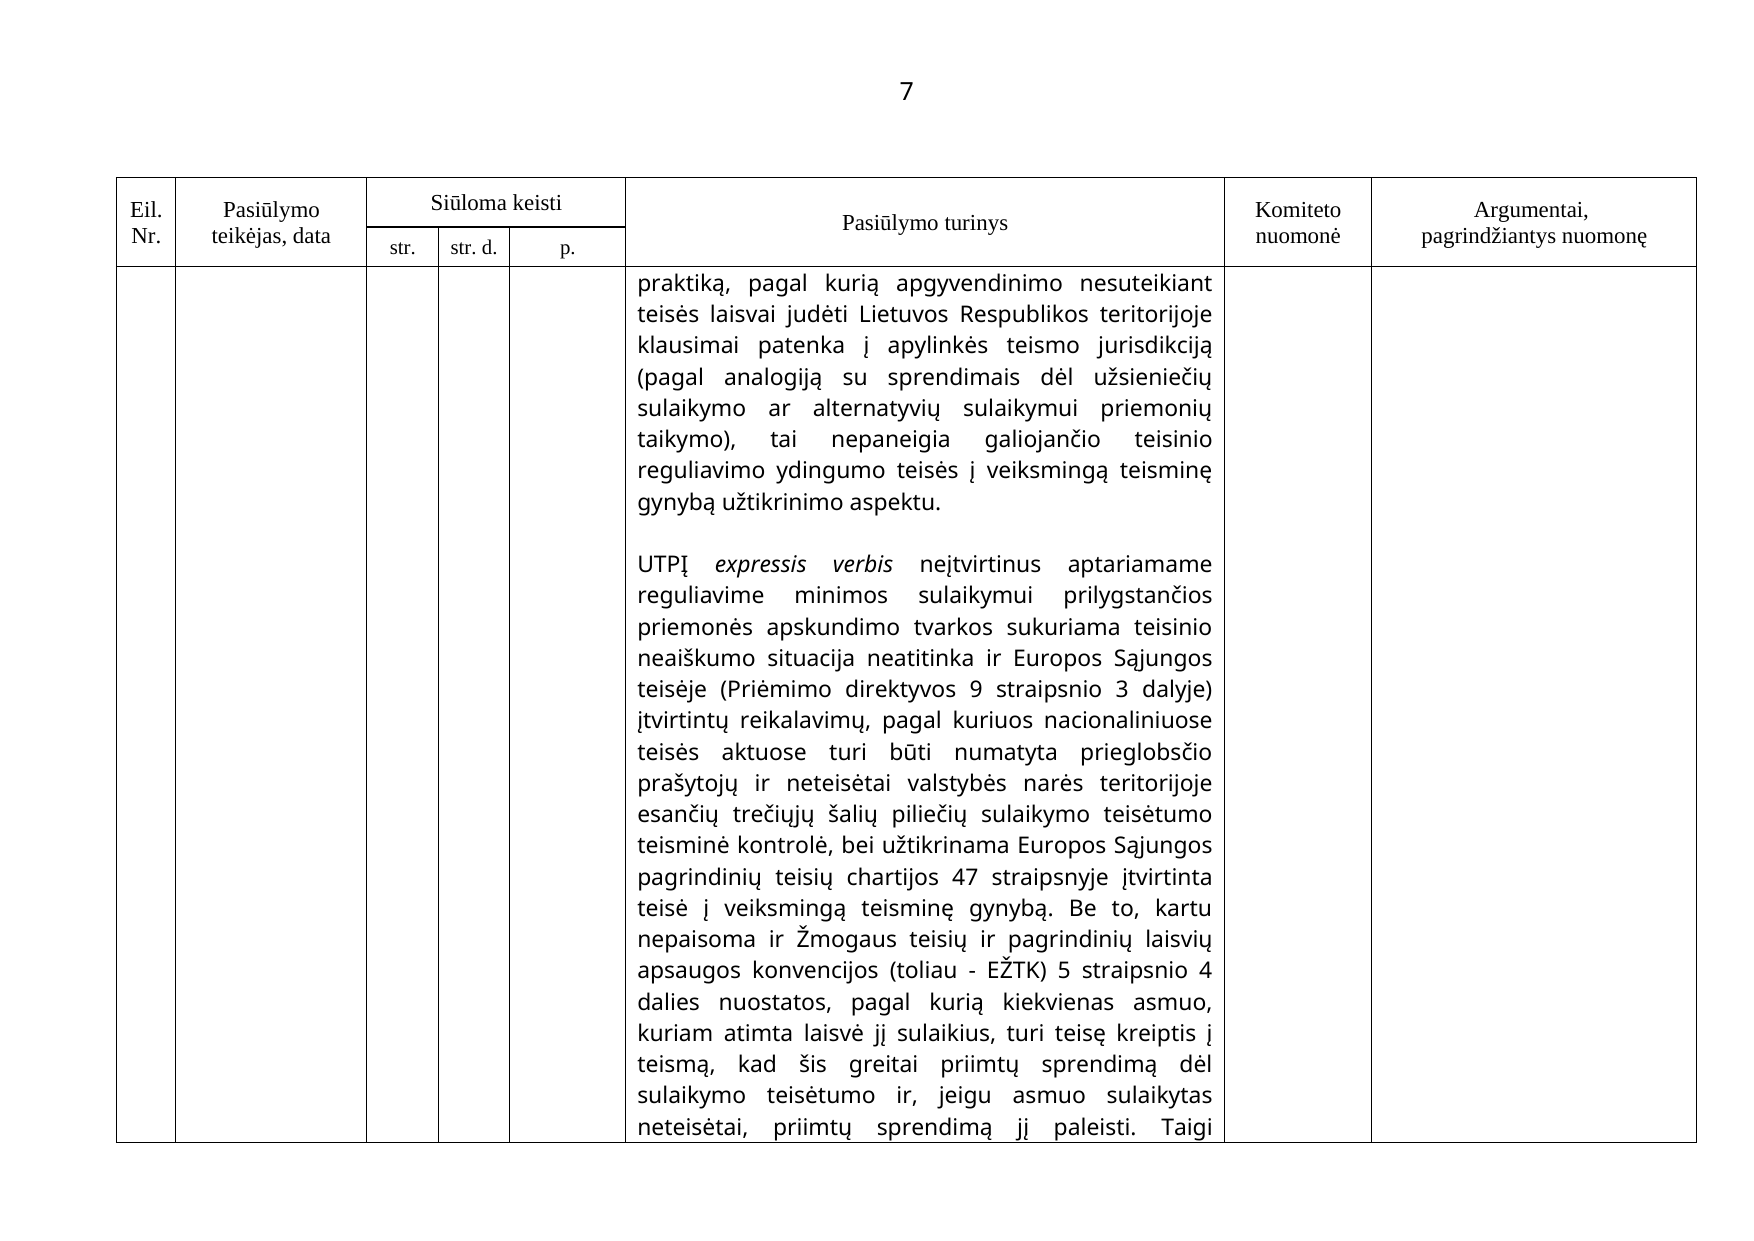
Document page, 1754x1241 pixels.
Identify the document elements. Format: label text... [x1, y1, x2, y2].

table_cell [510, 267, 625, 1142]
table_cell [439, 267, 509, 1142]
table_header Pasiūlymo turinys [626, 178, 1224, 266]
table_cell str. [367, 228, 438, 266]
table_header Pasiūlymo teikėjas, data [176, 178, 366, 266]
table_header Argumentai, pagrindžiantys nuomonę [1372, 178, 1696, 266]
table_cell str. d. [439, 228, 509, 266]
table_header Siūloma keisti [367, 178, 625, 226]
table_cell p. [510, 228, 625, 266]
table_cell [117, 267, 175, 1142]
table_header Komiteto nuomonė [1225, 178, 1371, 266]
table_cell praktiką, pagal kurią apgyvendinimo nesuteikiant teisės laisvai judėti Lietuvos Respublikos teritorijoje klausimai patenka į apylinkės teismo jurisdikciją (pagal analogiją su sprendimais dėl užsieniečių sulaikymo ar alternatyvių sulaikymui priemonių taikymo), tai nepaneigia galiojančio teisinio reguliavimo ydingumo teisės į veiksmingą teisminę gynybą užtikrinimo aspektu. UTPĮ expressis verbis neįtvirtinus aptariamame reguliavime minimos sulaikymui prilygstančios priemonės apskundimo tvarkos sukuriama teisinio neaiškumo situacija neatitinka ir Europos Sąjungos teisėje (Priėmimo direktyvos 9 straipsnio 3 dalyje) įtvirtintų reikalavimų, pagal kuriuos nacionaliniuose teisės aktuose turi būti numatyta prieglobsčio prašytojų ir neteisėtai valstybės narės teritorijoje esančių trečiųjų šalių piliečių sulaikymo teisėtumo teisminė kontrolė, bei užtikrinama Europos Sąjungos pagrindinių teisių chartijos 47 straipsnyje įtvirtinta teisė į veiksmingą teisminę gynybą. Be to, kartu nepaisoma ir Žmogaus teisių ir pagrindinių laisvių apsaugos konvencijos (toliau - EŽTK) 5 straipsnio 4 dalies nuostatos, pagal kurią kiekvienas asmuo, kuriam atimta laisvė jį sulaikius, turi teisę kreiptis į teismą, kad šis greitai priimtų sprendimą dėl sulaikymo teisėtumo ir, jeigu asmuo sulaikytas neteisėtai, priimtų sprendimą jį paleisti. Taigi [626, 267, 1224, 1142]
table_cell [1225, 267, 1371, 1142]
table_cell [176, 267, 366, 1142]
table_header Eil. Nr. [117, 178, 175, 266]
table_cell [1372, 267, 1696, 1142]
table_cell [367, 267, 438, 1142]
